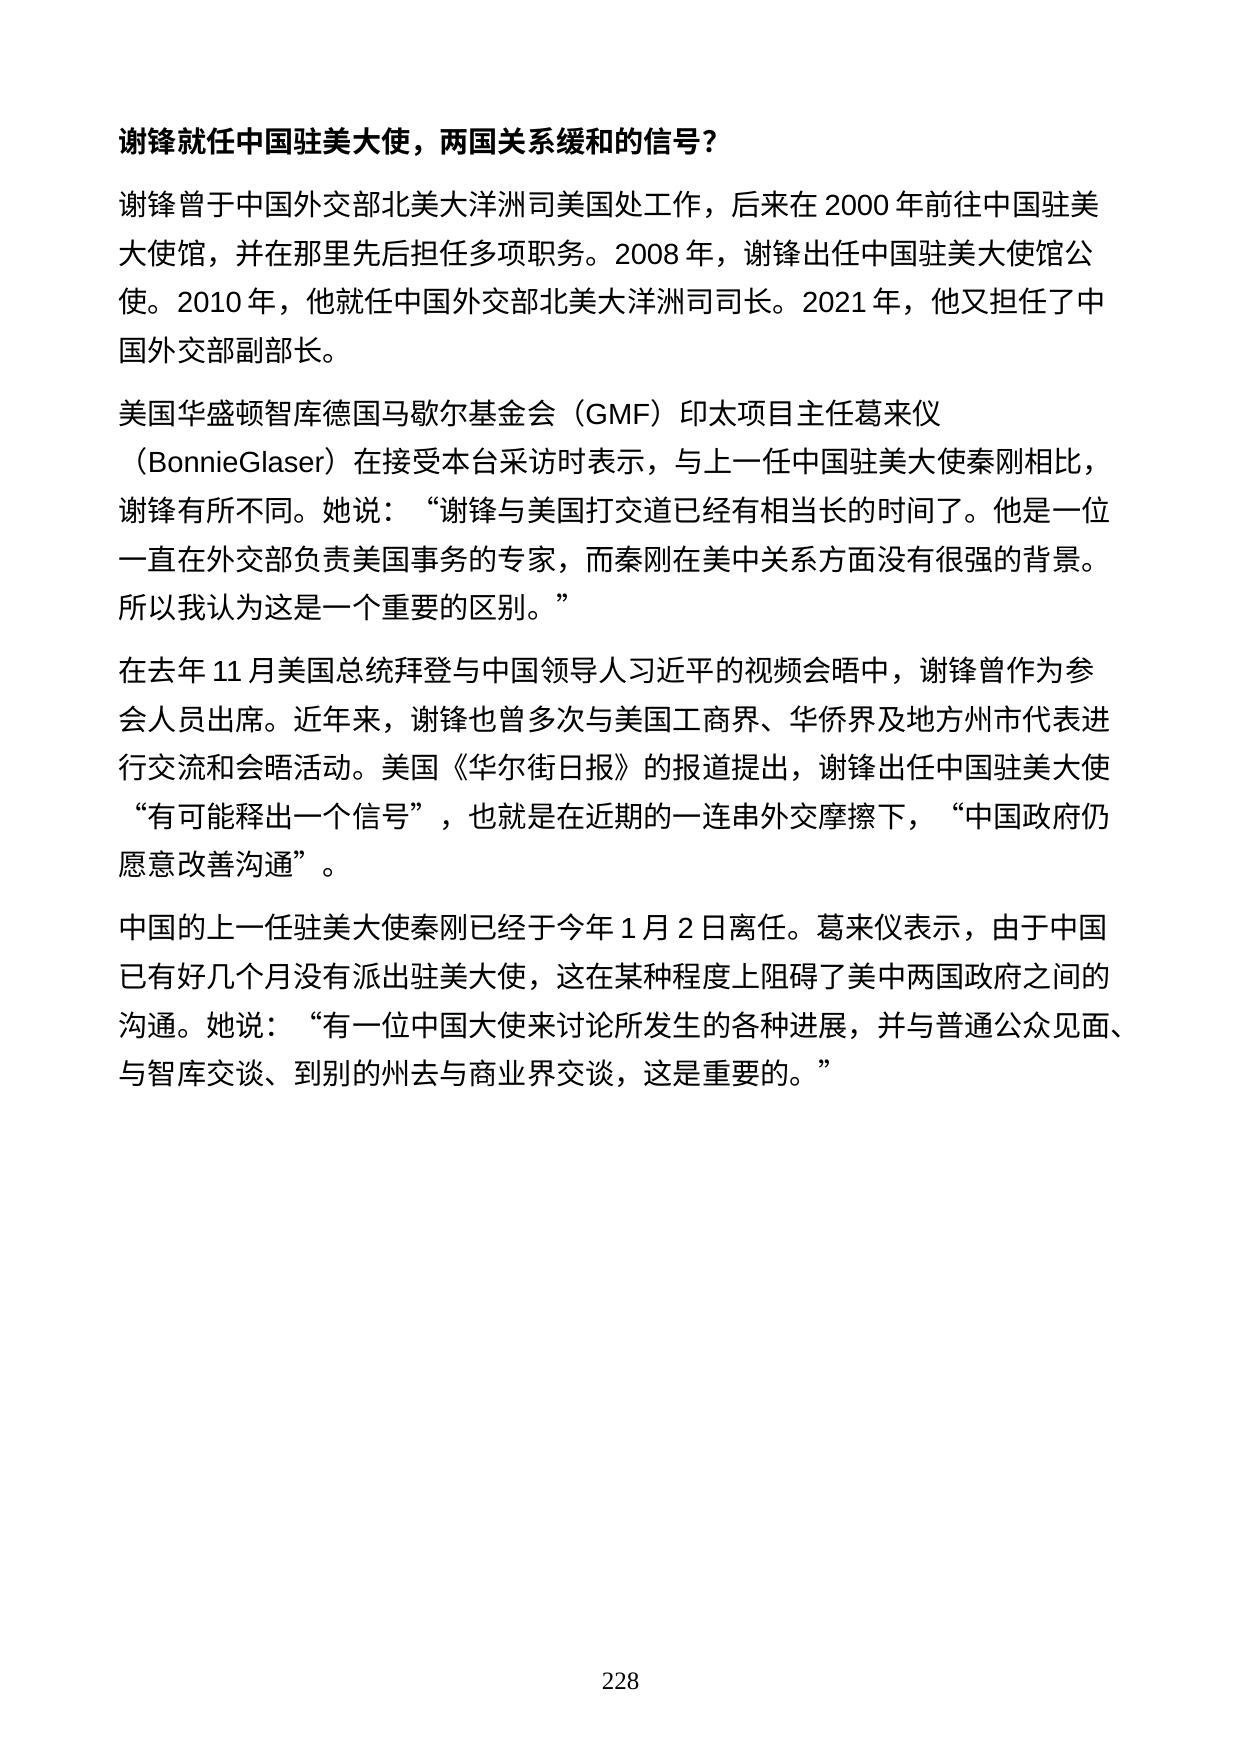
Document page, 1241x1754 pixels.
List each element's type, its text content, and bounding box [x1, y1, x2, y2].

text 中国的上一任驻美大使秦刚已经于今年1月2日离任。葛来仪表示，由于中国已有好几个月没有派出驻美大使，这在某种程度上阻碍了美中两国政府之间的沟通。她说：“有一位中国大使来讨论所发生的各种进展，并与普通公众见面、与智库交谈、到别的州去与商业界交谈，这是重要的。” [118, 905, 1122, 1093]
text 美国华盛顿智库德国马歇尔基金会（GMF）印太项目主任葛来仪（BonnieGlaser）在接受本台采访时表示，与上一任中国驻美大使秦刚相比，谢锋有所不同。她说：“谢锋与美国打交道已经有相当长的时间了。他是一位一直在外交部负责美国事务的专家，而秦刚在美中关系方面没有很强的背景。所以我认为这是一个重要的区别。” [118, 390, 1122, 627]
text 在去年11月美国总统拜登与中国领导人习近平的视频会晤中，谢锋曾作为参会人员出席。近年来，谢锋也曾多次与美国工商界、华侨界及地方州市代表进行交流和会晤活动。美国《华尔街日报》的报道提出，谢锋出任中国驻美大使“有可能释出一个信号”，也就是在近期的一连串外交摩擦下，“中国政府仍愿意改善沟通”。 [118, 648, 1122, 884]
text 谢锋就任中国驻美大使，两国关系缓和的信号？ [118, 118, 1122, 161]
text 谢锋曾于中国外交部北美大洋洲司美国处工作，后来在2000年前往中国驻美大使馆，并在那里先后担任多项职务。2008年，谢锋出任中国驻美大使馆公使。2010年，他就任中国外交部北美大洋洲司司长。2021年，他又担任了中国外交部副部长。 [118, 182, 1122, 369]
